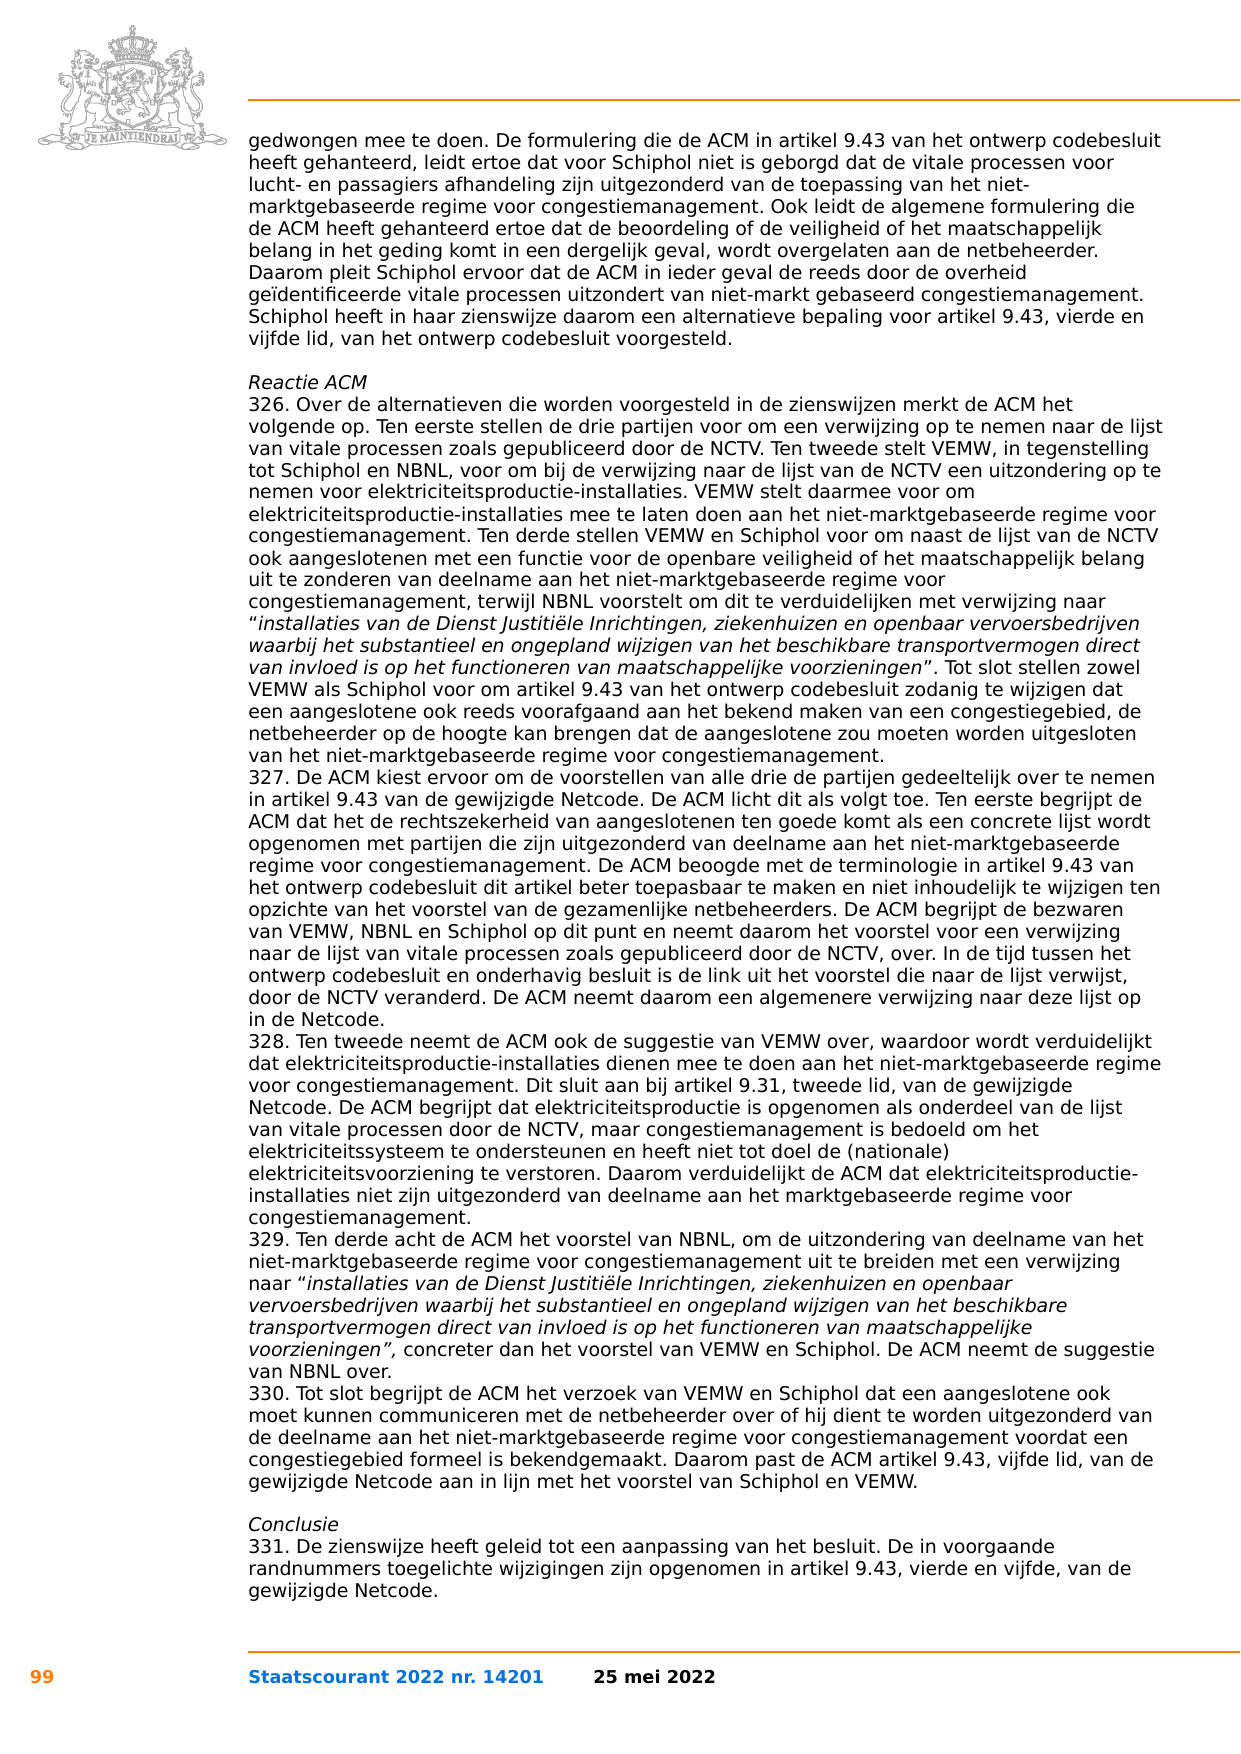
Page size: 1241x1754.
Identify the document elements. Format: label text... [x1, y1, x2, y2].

text 331. De zienswijze heeft geleid tot een aanpassing van het besluit. De in voorgaande randnummers toegelichte wijzigingen zijn opgenomen in artikel 9.43, vierde en vijfde, van de gewijzigde Netcode. [248, 1536, 1163, 1602]
picture [38, 25, 227, 150]
text 327. De ACM kiest ervoor om de voorstellen van alle drie de partijen gedeeltelijk over te nemen in artikel 9.43 van de gewijzigde Netcode. De ACM licht dit als volgt toe. Ten eerste begrijpt de ACM dat het de rechtszekerheid van aangeslotenen ten goede komt als een concrete lijst wordt opgenomen met partijen die zijn uitgezonderd van deelname aan het niet-marktgebaseerde regime voor congestiemanagement. De ACM beoogde met de terminologie in artikel 9.43 van het ontwerp codebesluit dit artikel beter toepasbaar te maken en niet inhoudelijk te wijzigen ten opzichte van het voorstel van de gezamenlijke netbeheerders. De ACM begrijpt de bezwaren van VEMW, NBNL en Schiphol op dit punt en neemt daarom het voorstel voor een verwijzing naar de lijst van vitale processen zoals gepubliceerd door de NCTV, over. In de tijd tussen het ontwerp codebesluit en onderhavig besluit is de link uit het voorstel die naar de lijst verwijst, door de NCTV veranderd. De ACM neemt daarom een algemenere verwijzing naar deze lijst op in de Netcode. [248, 767, 1163, 1031]
text 329. Ten derde acht de ACM het voorstel van NBNL, om de uitzondering van deelname van het niet-marktgebaseerde regime voor congestiemanagement uit te breiden met een verwijzing naar “installaties van de Dienst Justitiële Inrichtingen, ziekenhuizen en openbaar vervoersbedrijven waarbij het substantieel en ongepland wijzigen van het beschikbare transportvermogen direct van invloed is op het functioneren van maatschappelijke voorzieningen”, concreter dan het voorstel van VEMW en Schiphol. De ACM neemt de suggestie van NBNL over. [248, 1229, 1163, 1383]
text 326. Over de alternatieven die worden voorgesteld in de zienswijzen merkt de ACM het volgende op. Ten eerste stellen de drie partijen voor om een verwijzing op te nemen naar de lijst van vitale processen zoals gepubliceerd door de NCTV. Ten tweede stelt VEMW, in tegenstelling tot Schiphol en NBNL, voor om bij de verwijzing naar de lijst van de NCTV een uitzondering op te nemen voor elektriciteitsproductie-installaties. VEMW stelt daarmee voor om elektriciteitsproductie-installaties mee te laten doen aan het niet-marktgebaseerde regime voor congestiemanagement. Ten derde stellen VEMW en Schiphol voor om naast de lijst van de NCTV ook aangeslotenen met een functie voor de openbare veiligheid of het maatschappelijk belang uit te zonderen van deelname aan het niet-marktgebaseerde regime voor congestiemanagement, terwijl NBNL voorstelt om dit te verduidelijken met verwijzing naar “installaties van de Dienst Justitiële Inrichtingen, ziekenhuizen en openbaar vervoersbedrijven waarbij het substantieel en ongepland wijzigen van het beschikbare transportvermogen direct van invloed is op het functioneren van maatschappelijke voorzieningen”. Tot slot stellen zowel VEMW als Schiphol voor om artikel 9.43 van het ontwerp codebesluit zodanig te wijzigen dat een aangeslotene ook reeds voorafgaand aan het bekend maken van een congestiegebied, de netbeheerder op de hoogte kan brengen dat de aangeslotene zou moeten worden uitgesloten van het niet-marktgebaseerde regime voor congestiemanagement. [248, 393, 1163, 767]
text gedwongen mee te doen. De formulering die de ACM in artikel 9.43 van het ontwerp codebesluit heeft gehanteerd, leidt ertoe dat voor Schiphol niet is geborgd dat de vitale processen voor lucht- en passagiers afhandeling zijn uitgezonderd van de toepassing van het niet-marktgebaseerde regime voor congestiemanagement. Ook leidt de algemene formulering die de ACM heeft gehanteerd ertoe dat de beoordeling of de veiligheid of het maatschappelijk belang in het geding komt in een dergelijk geval, wordt overgelaten aan de netbeheerder. Daarom pleit Schiphol ervoor dat de ACM in ieder geval de reeds door de overheid geïdentificeerde vitale processen uitzondert van niet-markt gebaseerd congestiemanagement. Schiphol heeft in haar zienswijze daarom een alternatieve bepaling voor artikel 9.43, vierde en vijfde lid, van het ontwerp codebesluit voorgesteld. [248, 130, 1163, 350]
subtitle Reactie ACM [248, 372, 1163, 393]
subtitle Conclusie [248, 1514, 1163, 1536]
text 328. Ten tweede neemt de ACM ook de suggestie van VEMW over, waardoor wordt verduidelijkt dat elektriciteitsproductie-installaties dienen mee te doen aan het niet-marktgebaseerde regime voor congestiemanagement. Dit sluit aan bij artikel 9.31, tweede lid, van de gewijzigde Netcode. De ACM begrijpt dat elektriciteitsproductie is opgenomen als onderdeel van de lijst van vitale processen door de NCTV, maar congestiemanagement is bedoeld om het elektriciteitssysteem te ondersteunen en heeft niet tot doel de (nationale) elektriciteitsvoorziening te verstoren. Daarom verduidelijkt de ACM dat elektriciteitsproductie-installaties niet zijn uitgezonderd van deelname aan het marktgebaseerde regime voor congestiemanagement. [248, 1031, 1163, 1229]
text 330. Tot slot begrijpt de ACM het verzoek van VEMW en Schiphol dat een aangeslotene ook moet kunnen communiceren met de netbeheerder over of hij dient te worden uitgezonderd van de deelname aan het niet-marktgebaseerde regime voor congestiemanagement voordat een congestiegebied formeel is bekendgemaakt. Daarom past de ACM artikel 9.43, vijfde lid, van de gewijzigde Netcode aan in lijn met het voorstel van Schiphol en VEMW. [248, 1383, 1163, 1492]
